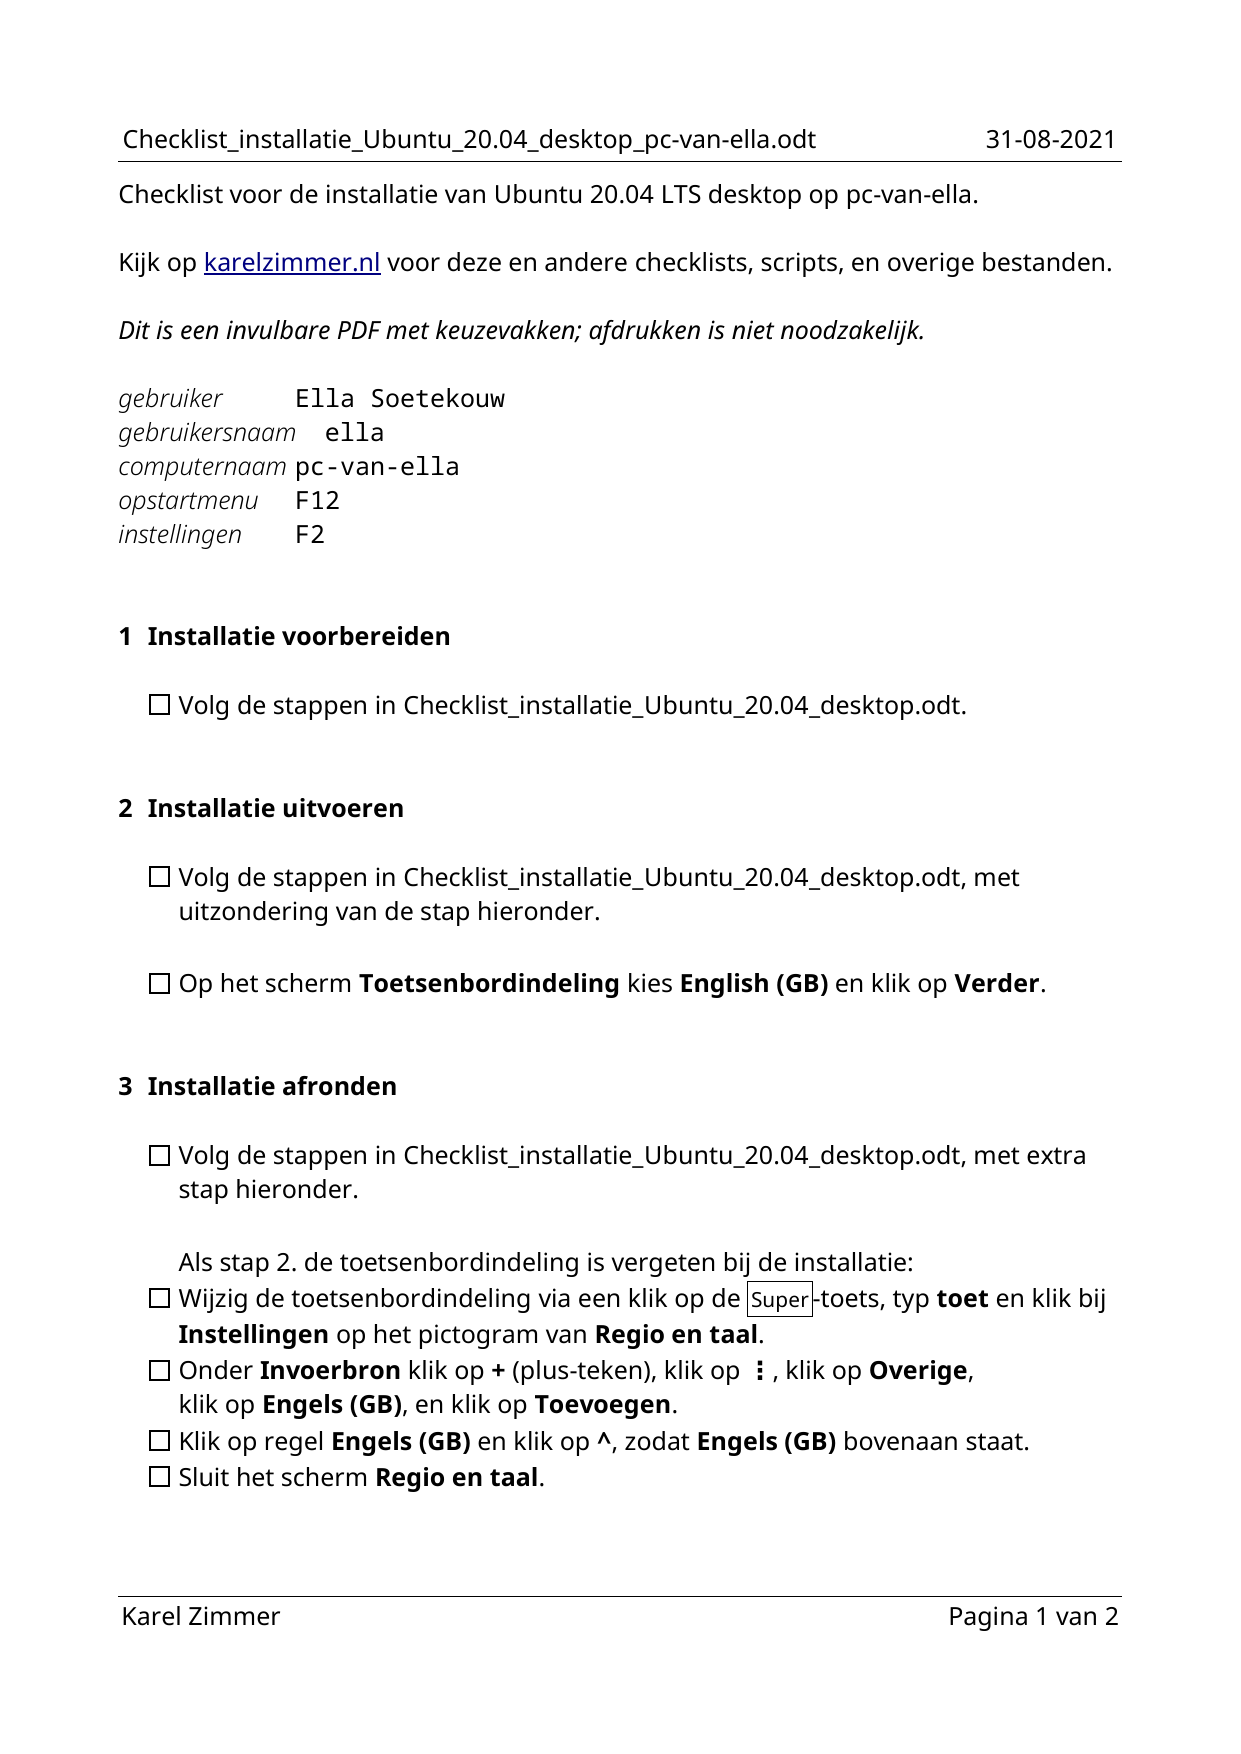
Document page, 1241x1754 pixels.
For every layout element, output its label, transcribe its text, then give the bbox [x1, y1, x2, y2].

text computernaam pc-van-ella [118, 449, 1122, 483]
table_cell [141, 929, 177, 965]
text Dit is een invulbare PDF met keuzevakken; afdrukken is niet noodzakelijk. [118, 313, 1122, 347]
table_cell [177, 929, 1120, 965]
text gebruiker Ella Soetekouw [118, 381, 1122, 415]
table_cell [141, 1352, 177, 1422]
table_header Volg de stappen in Checklist_installatie_Ubuntu_20.04_desktop.odt, met uitzondering van de stap hieronder. [177, 859, 1120, 929]
table_cell Op het scherm Toetsenbordindeling kies English (GB) en klik op Verder. [177, 965, 1120, 1001]
table_header [141, 1137, 177, 1207]
text instellingen F2 [118, 517, 1122, 551]
table_cell [141, 1244, 177, 1280]
table_cell [141, 1207, 177, 1243]
table_header [141, 686, 177, 723]
table_cell Wijzig de toetsenbordindeling via een klik op de Super-toets, typ toet en klik bij Instellingen op het pictogram van Regio en taal. [177, 1280, 1120, 1352]
text opstartmenu F12 [118, 483, 1122, 517]
text Kijk op karelzimmer.nl voor deze en andere checklists, scripts, en overige bestanden. [118, 245, 1122, 279]
table_cell Als stap 2. de toetsenbordindeling is vergeten bij de installatie: [177, 1244, 1120, 1280]
list Installatie uitvoeren [118, 791, 1122, 824]
table_cell [141, 1280, 177, 1352]
table_cell [141, 1459, 177, 1495]
table_header Volg de stappen in Checklist_installatie_Ubuntu_20.04_desktop.odt, met extra stap hieronder. [177, 1137, 1120, 1207]
list Installatie voorbereiden [118, 618, 1122, 652]
table_cell Klik op regel Engels (GB) en klik op ^, zodat Engels (GB) bovenaan staat. [177, 1422, 1120, 1458]
table_cell [141, 1422, 177, 1458]
text gebruikersnaam ella [118, 415, 1122, 449]
list Installatie afronden [118, 1069, 1122, 1103]
table_header Volg de stappen in Checklist_installatie_Ubuntu_20.04_desktop.odt. [177, 686, 1120, 723]
table_cell Sluit het scherm Regio en taal. [177, 1459, 1120, 1495]
text Checklist voor de installatie van Ubuntu 20.04 LTS desktop op pc-van-ella. [118, 177, 1122, 211]
table_cell Onder Invoerbron klik op + (plus-teken), klik op ⋮, klik op Overige, klik op Engels (GB), en klik op Toevoegen. [177, 1352, 1120, 1422]
table_header [141, 859, 177, 929]
table_cell [141, 965, 177, 1001]
table_cell [177, 1207, 1120, 1243]
